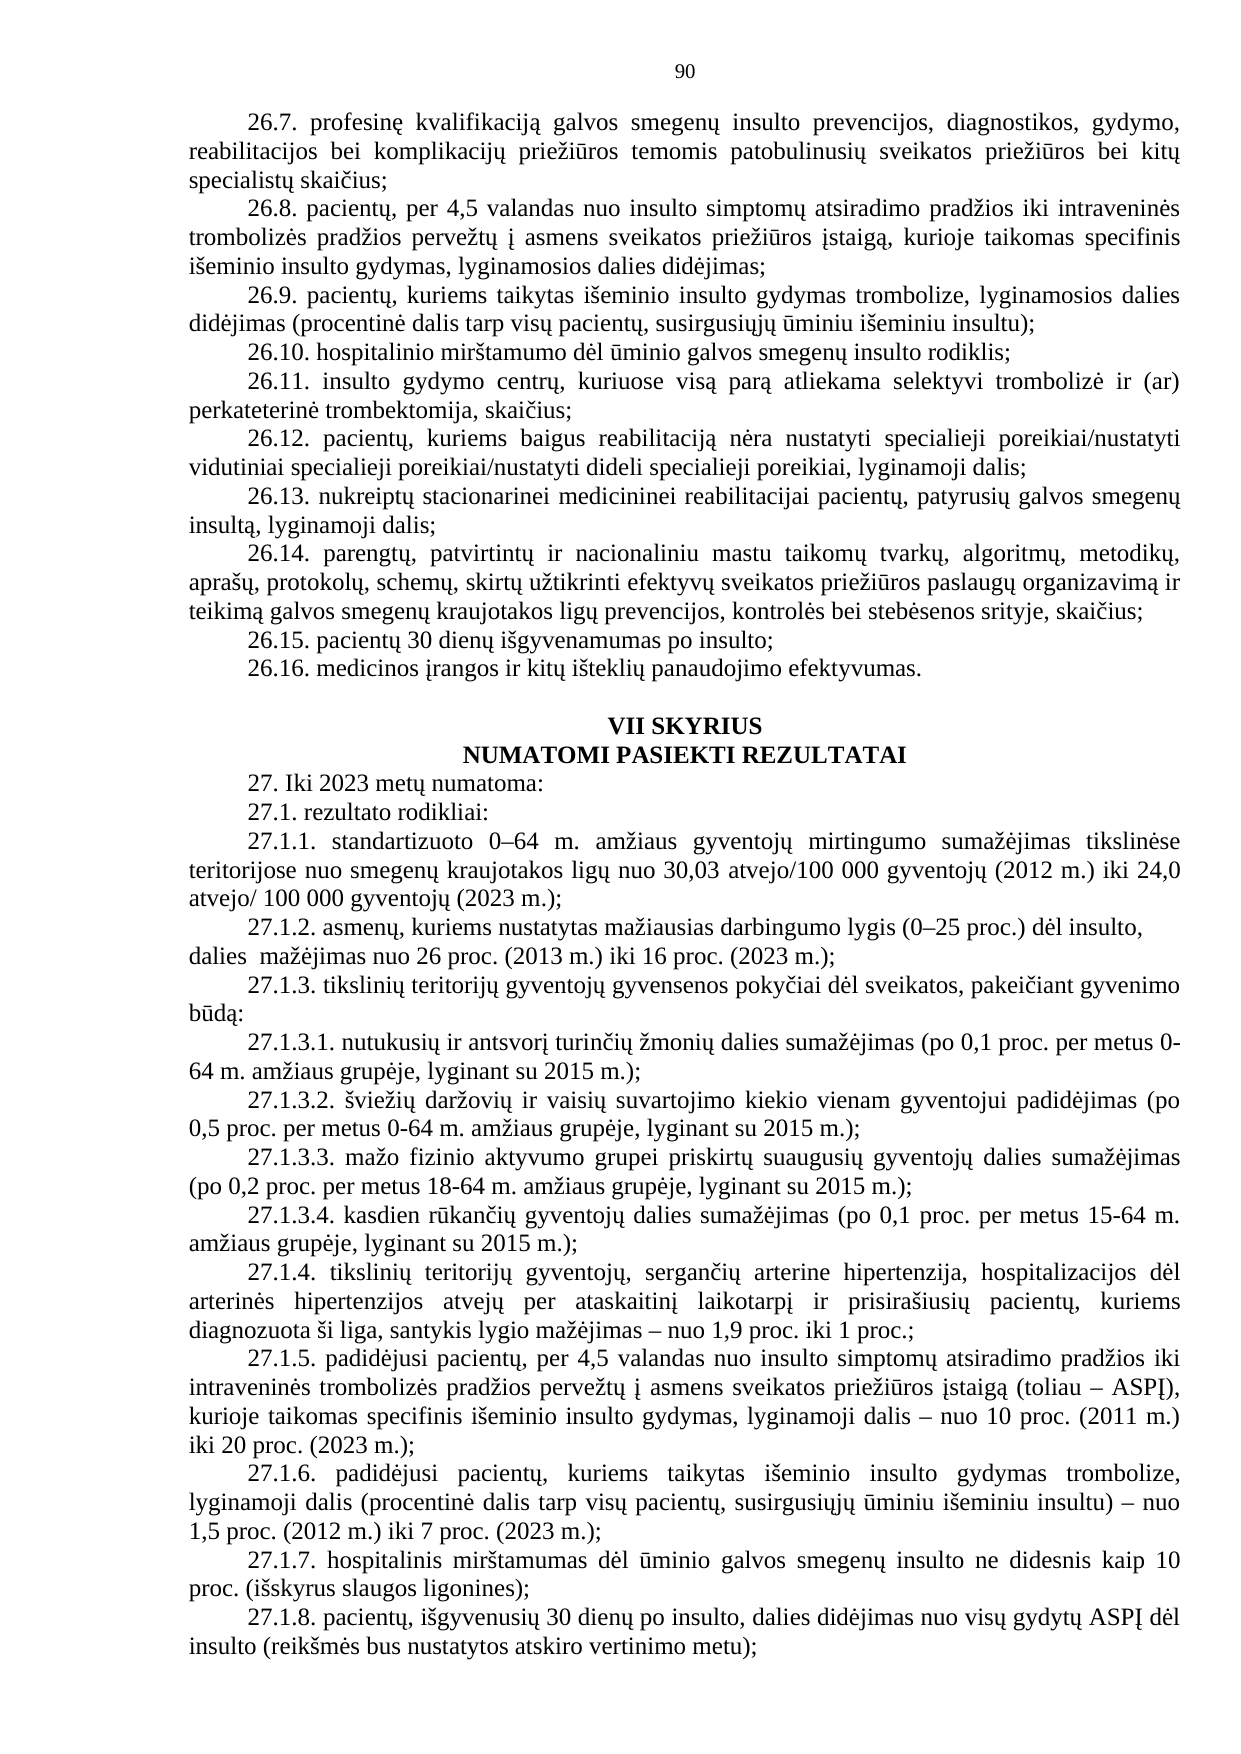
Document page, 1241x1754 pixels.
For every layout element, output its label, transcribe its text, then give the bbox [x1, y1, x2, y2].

text 27.1.3. tikslinių teritorijų gyventojų gyvensenos pokyčiai dėl sveikatos, pakeičiant gyvenimo būdą: [188, 970, 1181, 1027]
text 27.1.6. padidėjusi pacientų, kuriems taikytas išeminio insulto gydymas trombolize, lyginamoji dalis (procentinė dalis tarp visų pacientų, susirgusiųjų ūminiu išeminiu insultu) – nuo 1,5 proc. (2012 m.) iki 7 proc. (2023 m.); [188, 1458, 1181, 1545]
text 26.12. pacientų, kuriems baigus reabilitaciją nėra nustatyti specialieji poreikiai/nustatyti vidutiniai specialieji poreikiai/nustatyti dideli specialieji poreikiai, lyginamoji dalis; [188, 423, 1181, 481]
text 26.7. profesinę kvalifikaciją galvos smegenų insulto prevencijos, diagnostikos, gydymo, reabilitacijos bei komplikacijų priežiūros temomis patobulinusių sveikatos priežiūros bei kitų specialistų skaičius; [188, 107, 1181, 193]
text 27. Iki 2023 metų numatoma: [188, 768, 1181, 797]
text 27.1.3.3. mažo fizinio aktyvumo grupei priskirtų suaugusių gyventojų dalies sumažėjimas (po 0,2 proc. per metus 18-64 m. amžiaus grupėje, lyginant su 2015 m.); [188, 1142, 1181, 1200]
text 26.16. medicinos įrangos ir kitų išteklių panaudojimo efektyvumas. [188, 653, 1181, 682]
text 26.15. pacientų 30 dienų išgyvenamumas po insulto; [188, 625, 1181, 653]
text 27.1.5. padidėjusi pacientų, per 4,5 valandas nuo insulto simptomų atsiradimo pradžios iki intraveninės trombolizės pradžios pervežtų į asmens sveikatos priežiūros įstaigą (toliau – ASPĮ), kurioje taikomas specifinis išeminio insulto gydymas, lyginamoji dalis – nuo 10 proc. (2011 m.) iki 20 proc. (2023 m.); [188, 1343, 1181, 1458]
text 27.1.2. asmenų, kuriems nustatytas mažiausias darbingumo lygis (0–25 proc.) dėl insulto, dalies mažėjimas nuo 26 proc. (2013 m.) iki 16 proc. (2023 m.); [188, 912, 1181, 970]
text 27.1.8. pacientų, išgyvenusių 30 dienų po insulto, dalies didėjimas nuo visų gydytų ASPĮ dėl insulto (reikšmės bus nustatytos atskiro vertinimo metu); [188, 1602, 1181, 1660]
text 26.10. hospitalinio mirštamumo dėl ūminio galvos smegenų insulto rodiklis; [188, 337, 1181, 366]
text 26.11. insulto gydymo centrų, kuriuose visą parą atliekama selektyvi trombolizė ir (ar) perkateterinė trombektomija, skaičius; [188, 366, 1181, 423]
text 26.13. nukreiptų stacionarinei medicininei reabilitacijai pacientų, patyrusių galvos smegenų insultą, lyginamoji dalis; [188, 481, 1181, 538]
text 27.1.1. standartizuoto 0–64 m. amžiaus gyventojų mirtingumo sumažėjimas tikslinėse teritorijose nuo smegenų kraujotakos ligų nuo 30,03 atvejo/100 000 gyventojų (2012 m.) iki 24,0 atvejo/ 100 000 gyventojų (2023 m.); [188, 826, 1181, 912]
text VII SKYRIUS [188, 711, 1181, 740]
text 27.1.3.4. kasdien rūkančių gyventojų dalies sumažėjimas (po 0,1 proc. per metus 15-64 m. amžiaus grupėje, lyginant su 2015 m.); [188, 1200, 1181, 1257]
text 26.9. pacientų, kuriems taikytas išeminio insulto gydymas trombolize, lyginamosios dalies didėjimas (procentinė dalis tarp visų pacientų, susirgusiųjų ūminiu išeminiu insultu); [188, 280, 1181, 337]
text 26.14. parengtų, patvirtintų ir nacionaliniu mastu taikomų tvarkų, algoritmų, metodikų, aprašų, protokolų, schemų, skirtų užtikrinti efektyvų sveikatos priežiūros paslaugų organizavimą ir teikimą galvos smegenų kraujotakos ligų prevencijos, kontrolės bei stebėsenos srityje, skaičius; [188, 538, 1181, 625]
text 27.1.3.2. šviežių daržovių ir vaisių suvartojimo kiekio vienam gyventojui padidėjimas (po 0,5 proc. per metus 0-64 m. amžiaus grupėje, lyginant su 2015 m.); [188, 1085, 1181, 1142]
text 26.8. pacientų, per 4,5 valandas nuo insulto simptomų atsiradimo pradžios iki intraveninės trombolizės pradžios pervežtų į asmens sveikatos priežiūros įstaigą, kurioje taikomas specifinis išeminio insulto gydymas, lyginamosios dalies didėjimas; [188, 193, 1181, 280]
text NUMATOMI PASIEKTI REZULTATAI [188, 740, 1181, 768]
text 27.1.3.1. nutukusių ir antsvorį turinčių žmonių dalies sumažėjimas (po 0,1 proc. per metus 0-64 m. amžiaus grupėje, lyginant su 2015 m.); [188, 1027, 1181, 1085]
text 27.1.7. hospitalinis mirštamumas dėl ūminio galvos smegenų insulto ne didesnis kaip 10 proc. (išskyrus slaugos ligonines); [188, 1545, 1181, 1602]
text 27.1.4. tikslinių teritorijų gyventojų, sergančių arterine hipertenzija, hospitalizacijos dėl arterinės hipertenzijos atvejų per ataskaitinį laikotarpį ir prisirašiusių pacientų, kuriems diagnozuota ši liga, santykis lygio mažėjimas – nuo 1,9 proc. iki 1 proc.; [188, 1257, 1181, 1343]
text 27.1. rezultato rodikliai: [188, 797, 1181, 826]
